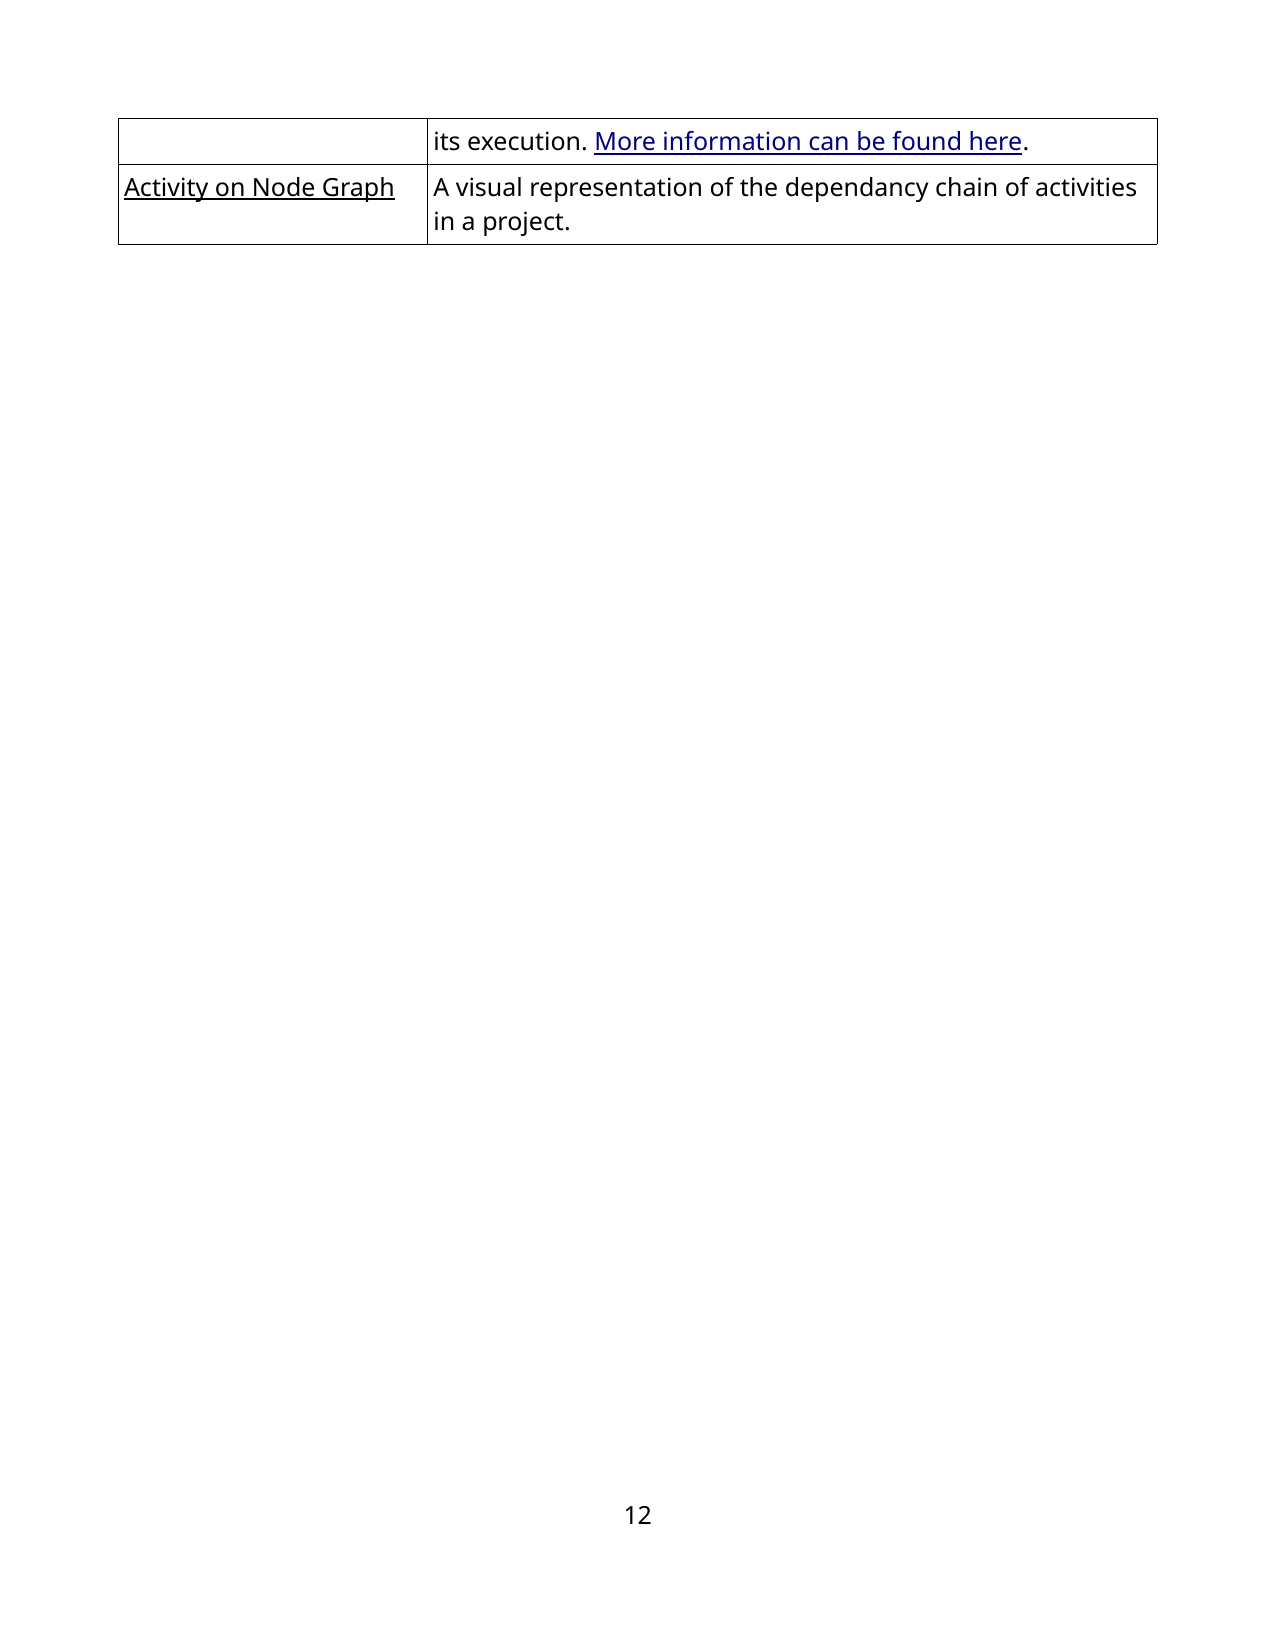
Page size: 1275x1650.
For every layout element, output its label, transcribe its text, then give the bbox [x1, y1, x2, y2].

table_cell A visual representation of the dependancy chain of activities in a project. [428, 165, 1157, 243]
table_cell [119, 119, 427, 164]
table_cell its execution. More information can be found here. [428, 119, 1157, 164]
table_cell Activity on Node Graph [119, 165, 427, 243]
